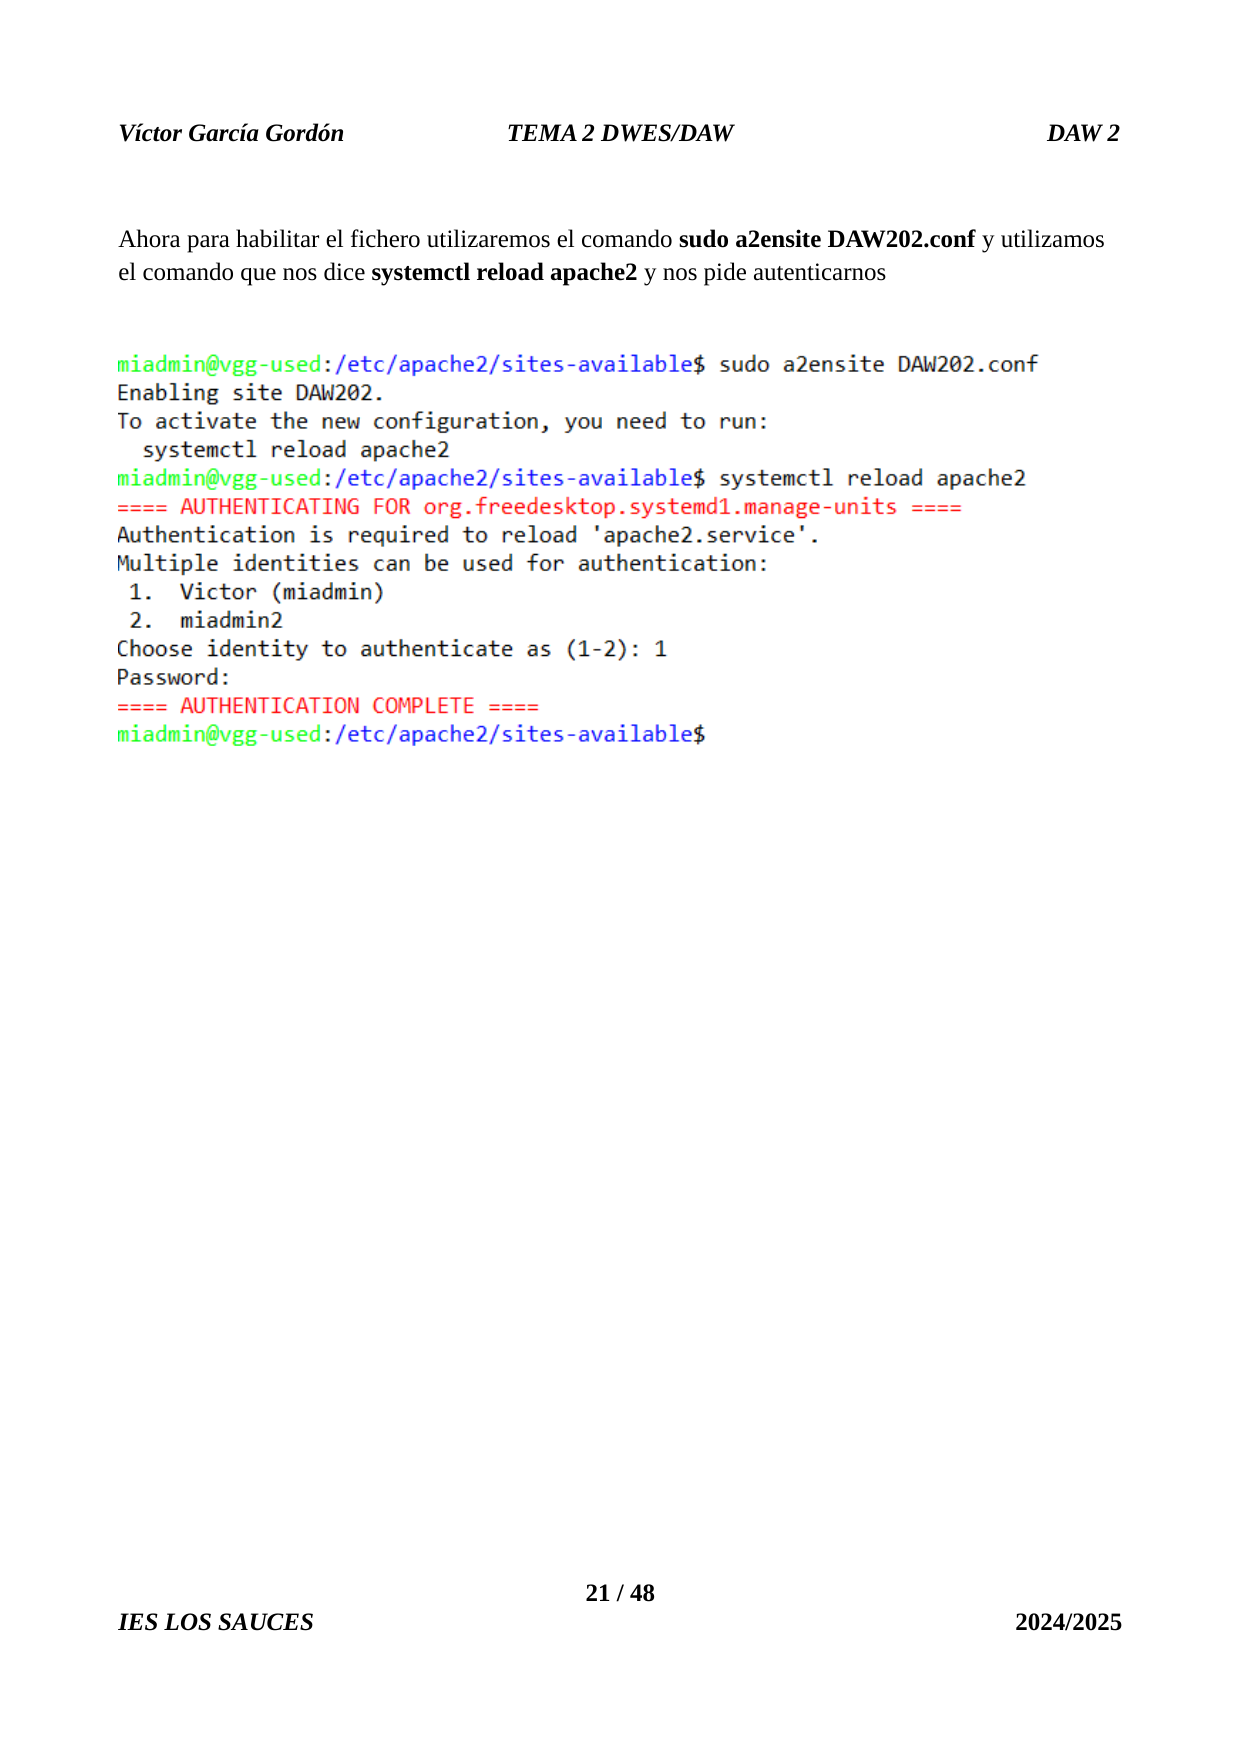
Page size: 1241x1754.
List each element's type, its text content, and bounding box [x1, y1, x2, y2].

text Ahora para habilitar el fichero utilizaremos el comando sudo a2ensite DAW202.conf y utilizamos el comando que nos dice systemctl reload apache2 y nos pide autenticarnos [118, 224, 1122, 286]
picture [118, 352, 1123, 783]
